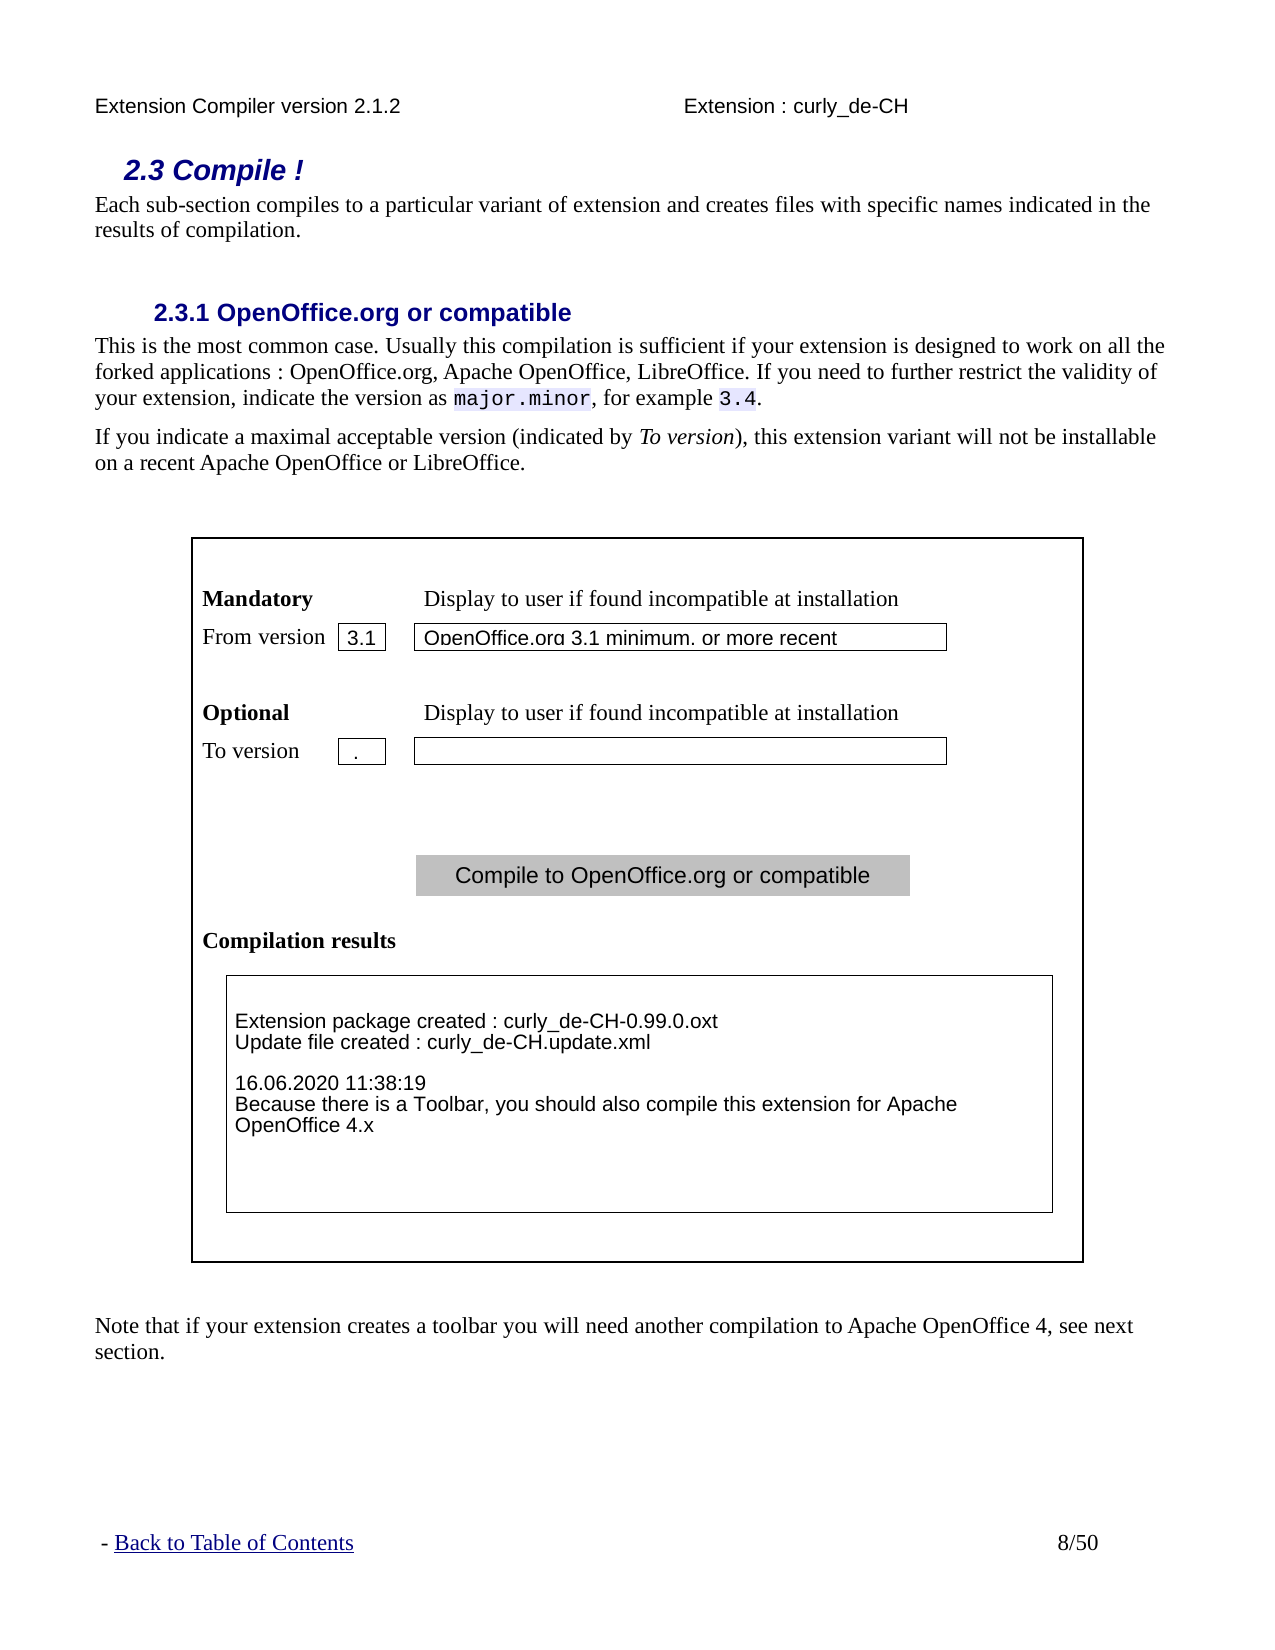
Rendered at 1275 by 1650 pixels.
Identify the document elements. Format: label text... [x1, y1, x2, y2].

text This is the most common case. Usually this compilation is sufficient if your extension is designed to work on all the forked applications : OpenOffice.org, Apache OpenOffice, LibreOffice. If you need to further restrict the validity of your extension, indicate the version as major.minor, for example 3.4. [94, 333, 1181, 411]
text [386, 738, 414, 764]
text [386, 624, 414, 650]
subtitle Compile ! [124, 153, 1181, 186]
text [947, 738, 1073, 764]
text To version [202, 738, 338, 764]
text Optional Display to user if found incompatible at installation [202, 700, 1073, 726]
text If you indicate a maximal acceptable version (indicated by To version), this extension variant will not be installable on a recent Apache OpenOffice or LibreOffice. [94, 424, 1181, 475]
text [947, 624, 1073, 650]
text Note that if your extension creates a toolbar you will need another compilation to Apache OpenOffice 4, see next section. [94, 1313, 1181, 1364]
text Each sub-section compiles to a particular variant of extension and creates files with specific names indicated in the results of compilation. [94, 192, 1181, 243]
text Mandatory Display to user if found incompatible at installation [202, 586, 1073, 612]
text Compilation results [202, 928, 1073, 954]
text From version [202, 624, 338, 650]
subtitle OpenOffice.org or compatible [153, 299, 1181, 327]
